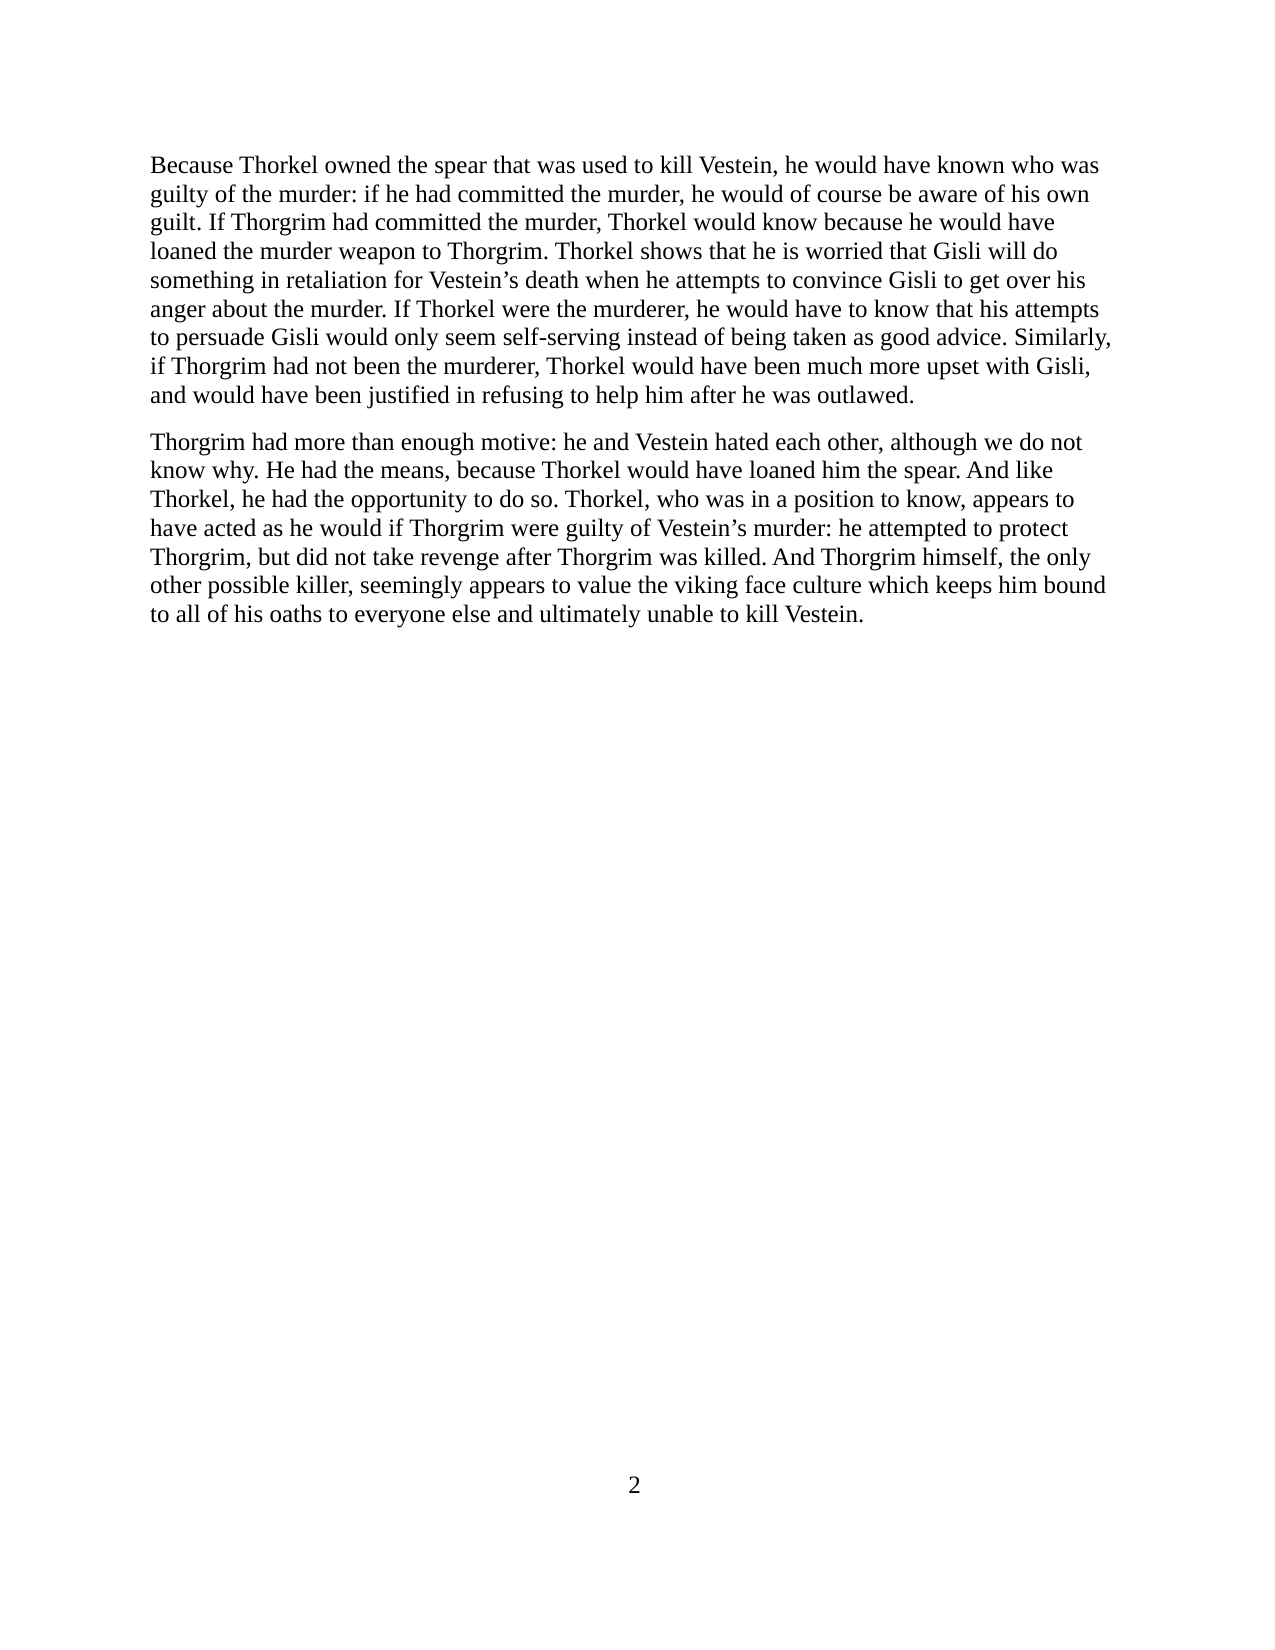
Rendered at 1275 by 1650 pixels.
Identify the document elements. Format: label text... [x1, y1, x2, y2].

text Because Thorkel owned the spear that was used to kill Vestein, he would have known who was guilty of the murder: if he had committed the murder, he would of course be aware of his own guilt. If Thorgrim had committed the murder, Thorkel would know because he would have loaned the murder weapon to Thorgrim. Thorkel shows that he is worried that Gisli will do something in retaliation for Vestein’s death when he attempts to convince Gisli to get over his anger about the murder. If Thorkel were the murderer, he would have to know that his attempts to persuade Gisli would only seem self-serving instead of being taken as good advice. Similarly, if Thorgrim had not been the murderer, Thorkel would have been much more upset with Gisli, and would have been justified in refusing to help him after he was outlawed. [150, 150, 1125, 409]
text Thorgrim had more than enough motive: he and Vestein hated each other, although we do not know why. He had the means, because Thorkel would have loaned him the spear. And like Thorkel, he had the opportunity to do so. Thorkel, who was in a position to know, appears to have acted as he would if Thorgrim were guilty of Vestein’s murder: he attempted to protect Thorgrim, but did not take revenge after Thorgrim was killed. And Thorgrim himself, the only other possible killer, seemingly appears to value the viking face culture which keeps him bound to all of his oaths to everyone else and ultimately unable to kill Vestein. [150, 427, 1125, 628]
